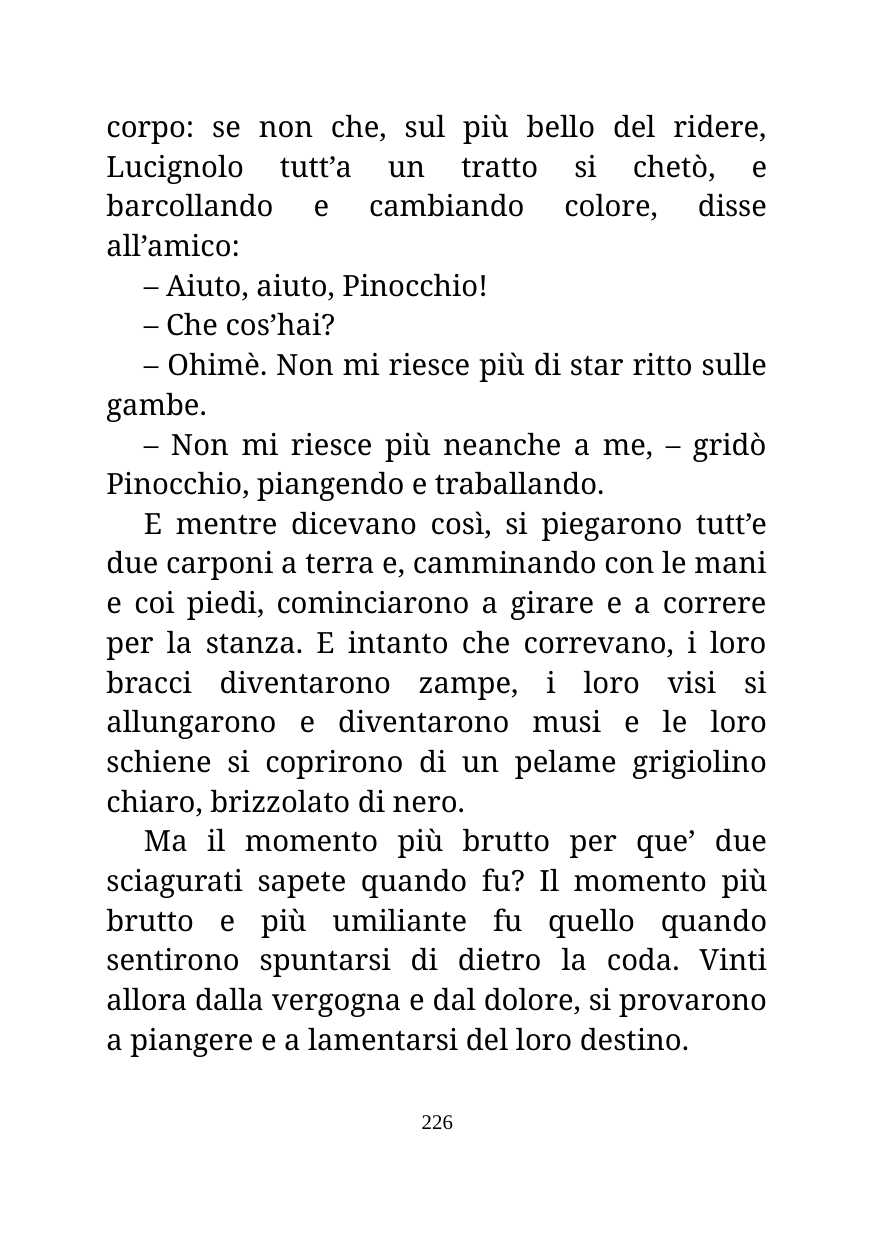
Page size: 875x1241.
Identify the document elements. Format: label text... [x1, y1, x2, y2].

text E mentre dicevano così, si piegarono tutt’e due carponi a terra e, camminando con le mani e coi piedi, cominciarono a girare e a correre per la stanza. E intanto che correvano, i loro bracci diventarono zampe, i loro visi si allungarono e diventarono musi e le loro schiene si coprirono di un pelame grigiolino chiaro, brizzolato di nero. [106, 503, 768, 821]
text – Che cos’hai? [106, 305, 768, 344]
text – Ohimè. Non mi riesce più di star ritto sulle gambe. [106, 344, 768, 424]
text corpo: se non che, sul più bello del ridere, Lucignolo tutt’a un tratto si chetò, e barcollando e cambiando colore, disse all’amico: [106, 106, 768, 265]
text – Aiuto, aiuto, Pinocchio! [106, 265, 768, 305]
text – Non mi riesce più neanche a me, – gridò Pinocchio, piangendo e traballando. [106, 424, 768, 503]
text Ma il momento più brutto per que’ due sciagurati sapete quando fu? Il momento più brutto e più umiliante fu quello quando sentirono spuntarsi di dietro la coda. Vinti allora dalla vergogna e dal dolore, si provarono a piangere e a lamentarsi del loro destino. [106, 821, 768, 1059]
